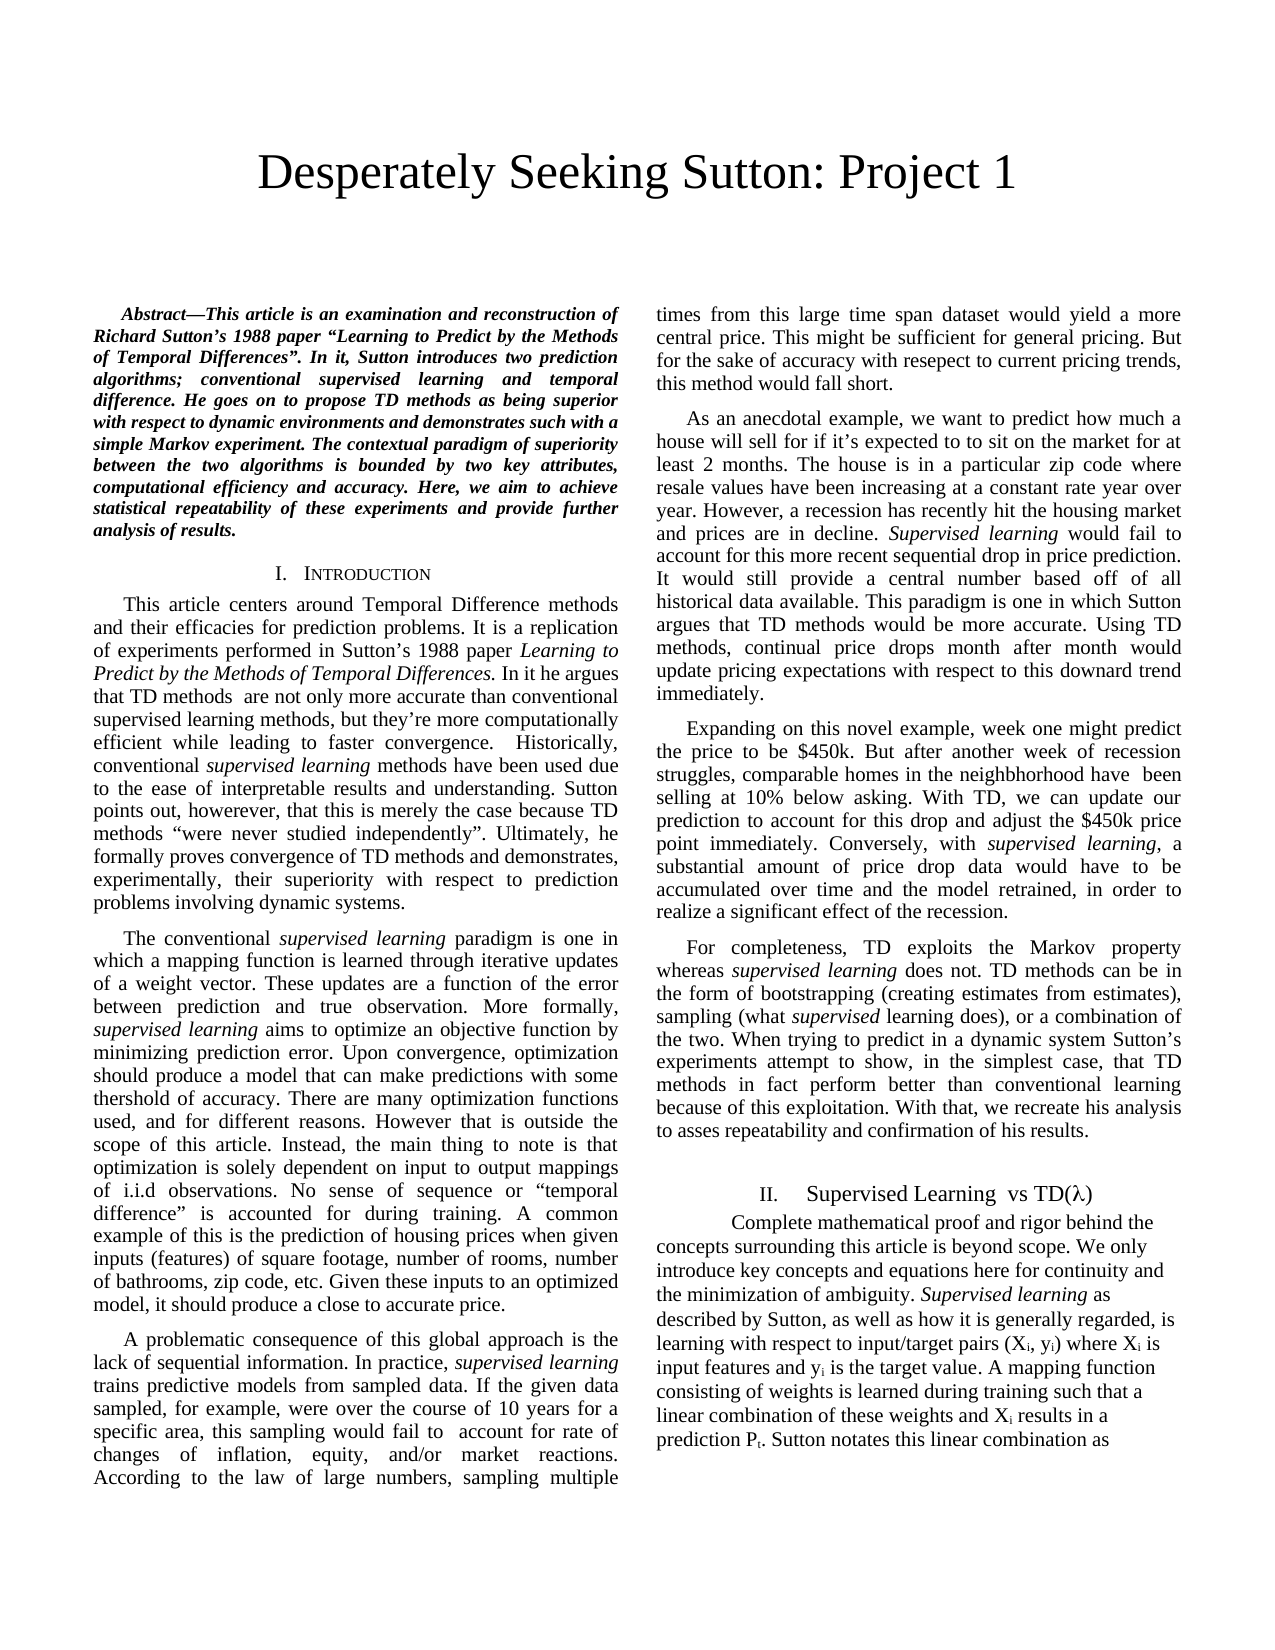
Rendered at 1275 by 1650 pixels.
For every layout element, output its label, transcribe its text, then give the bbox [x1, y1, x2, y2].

title Desperately Seeking Sutton: Project 1 [93, 142, 1182, 199]
text A problematic consequence of this global approach is the lack of sequential information. In practice, supervised learning trains predictive models from sampled data. If the given data sampled, for example, were over the course of 10 years for a specific area, this sampling would fail to account for rate of changes of inflation, equity, and/or market reactions. According to the law of large numbers, sampling multiple [93, 1329, 619, 1489]
text Expanding on this novel example, week one might predict the price to be $450k. But after another week of recession struggles, comparable homes in the neighbhorhood have been selling at 10% below asking. With TD, we can update our prediction to account for this drop and adjust the $450k price point immediately. Conversely, with supervised learning, a substantial amount of price drop data would have to be accumulated over time and the model retrained, in order to realize a significant effect of the recession. [656, 717, 1182, 923]
text For completeness, TD exploits the Markov property whereas supervised learning does not. TD methods can be in the form of bootstrapping (creating estimates from estimates), sampling (what supervised learning does), or a combination of the two. When trying to predict in a dynamic system Sutton’s experiments attempt to show, in the simplest case, that TD methods in fact perform better than conventional learning because of this exploitation. With that, we recreate his analysis to asses repeatability and confirmation of his results. [656, 936, 1182, 1142]
text As an anecdotal example, we want to predict how much a house will sell for if it’s expected to to sit on the market for at least 2 months. The house is in a particular zip code where resale values have been increasing at a constant rate year over year. However, a recession has recently hit the housing market and prices are in decline. Supervised learning would fail to account for this more recent sequential drop in price prediction. It would still provide a central number based off of all historical data available. This paradigm is one in which Sutton argues that TD methods would be more accurate. Using TD methods, continual price drops month after month would update pricing expectations with respect to this downard trend immediately. [656, 407, 1182, 705]
list Supervised Learning vs TD(l) [656, 1180, 1182, 1206]
subtitle Introduction [93, 561, 619, 585]
text times from this large time span dataset would yield a more central price. This might be sufficient for general pricing. But for the sake of accuracy with resepect to current pricing trends, this method would fall short. [656, 303, 1182, 394]
text Abstract—This article is an examination and reconstruction of Richard Sutton’s 1988 paper “Learning to Predict by the Methods of Temporal Differences”. In it, Sutton introduces two prediction algorithms; conventional supervised learning and temporal difference. He goes on to propose TD methods as being superior with respect to dynamic environments and demonstrates such with a simple Markov experiment. The contextual paradigm of superiority between the two algorithms is bounded by two key attributes, computational efficiency and accuracy. Here, we aim to achieve statistical repeatability of these experiments and provide further analysis of results. [93, 303, 619, 540]
text This article centers around Temporal Difference methods and their efficacies for prediction problems. It is a replication of experiments performed in Sutton’s 1988 paper Learning to Predict by the Methods of Temporal Differences. In it he argues that TD methods are not only more accurate than conventional supervised learning methods, but they’re more computationally efficient while leading to faster convergence. Historically, conventional supervised learning methods have been used due to the ease of interpretable results and understanding. Sutton points out, howerever, that this is merely the case because TD methods “were never studied independently”. Ultimately, he formally proves convergence of TD methods and demonstrates, experimentally, their superiority with respect to prediction problems involving dynamic systems. [93, 593, 619, 914]
text Complete mathematical proof and rigor behind the concepts surrounding this article is beyond scope. We only introduce key concepts and equations here for continuity and the minimization of ambiguity. Supervised learning as described by Sutton, as well as how it is generally regarded, is learning with respect to input/target pairs (Xi, yi) where Xi is input features and yi is the target value. A mapping function consisting of weights is learned during training such that a linear combination of these weights and Xi results in a prediction Pt. Sutton notates this linear combination as [656, 1210, 1182, 1451]
text The conventional supervised learning paradigm is one in which a mapping function is learned through iterative updates of a weight vector. These updates are a function of the error between prediction and true observation. More formally, supervised learning aims to optimize an objective function by minimizing prediction error. Upon convergence, optimization should produce a model that can make predictions with some thershold of accuracy. There are many optimization functions used, and for different reasons. However that is outside the scope of this article. Instead, the main thing to note is that optimization is solely dependent on input to output mappings of i.i.d observations. No sense of sequence or “temporal difference” is accounted for during training. A common example of this is the prediction of housing prices when given inputs (features) of square footage, number of rooms, number of bathrooms, zip code, etc. Given these inputs to an optimized model, it should produce a close to accurate price. [93, 927, 619, 1316]
